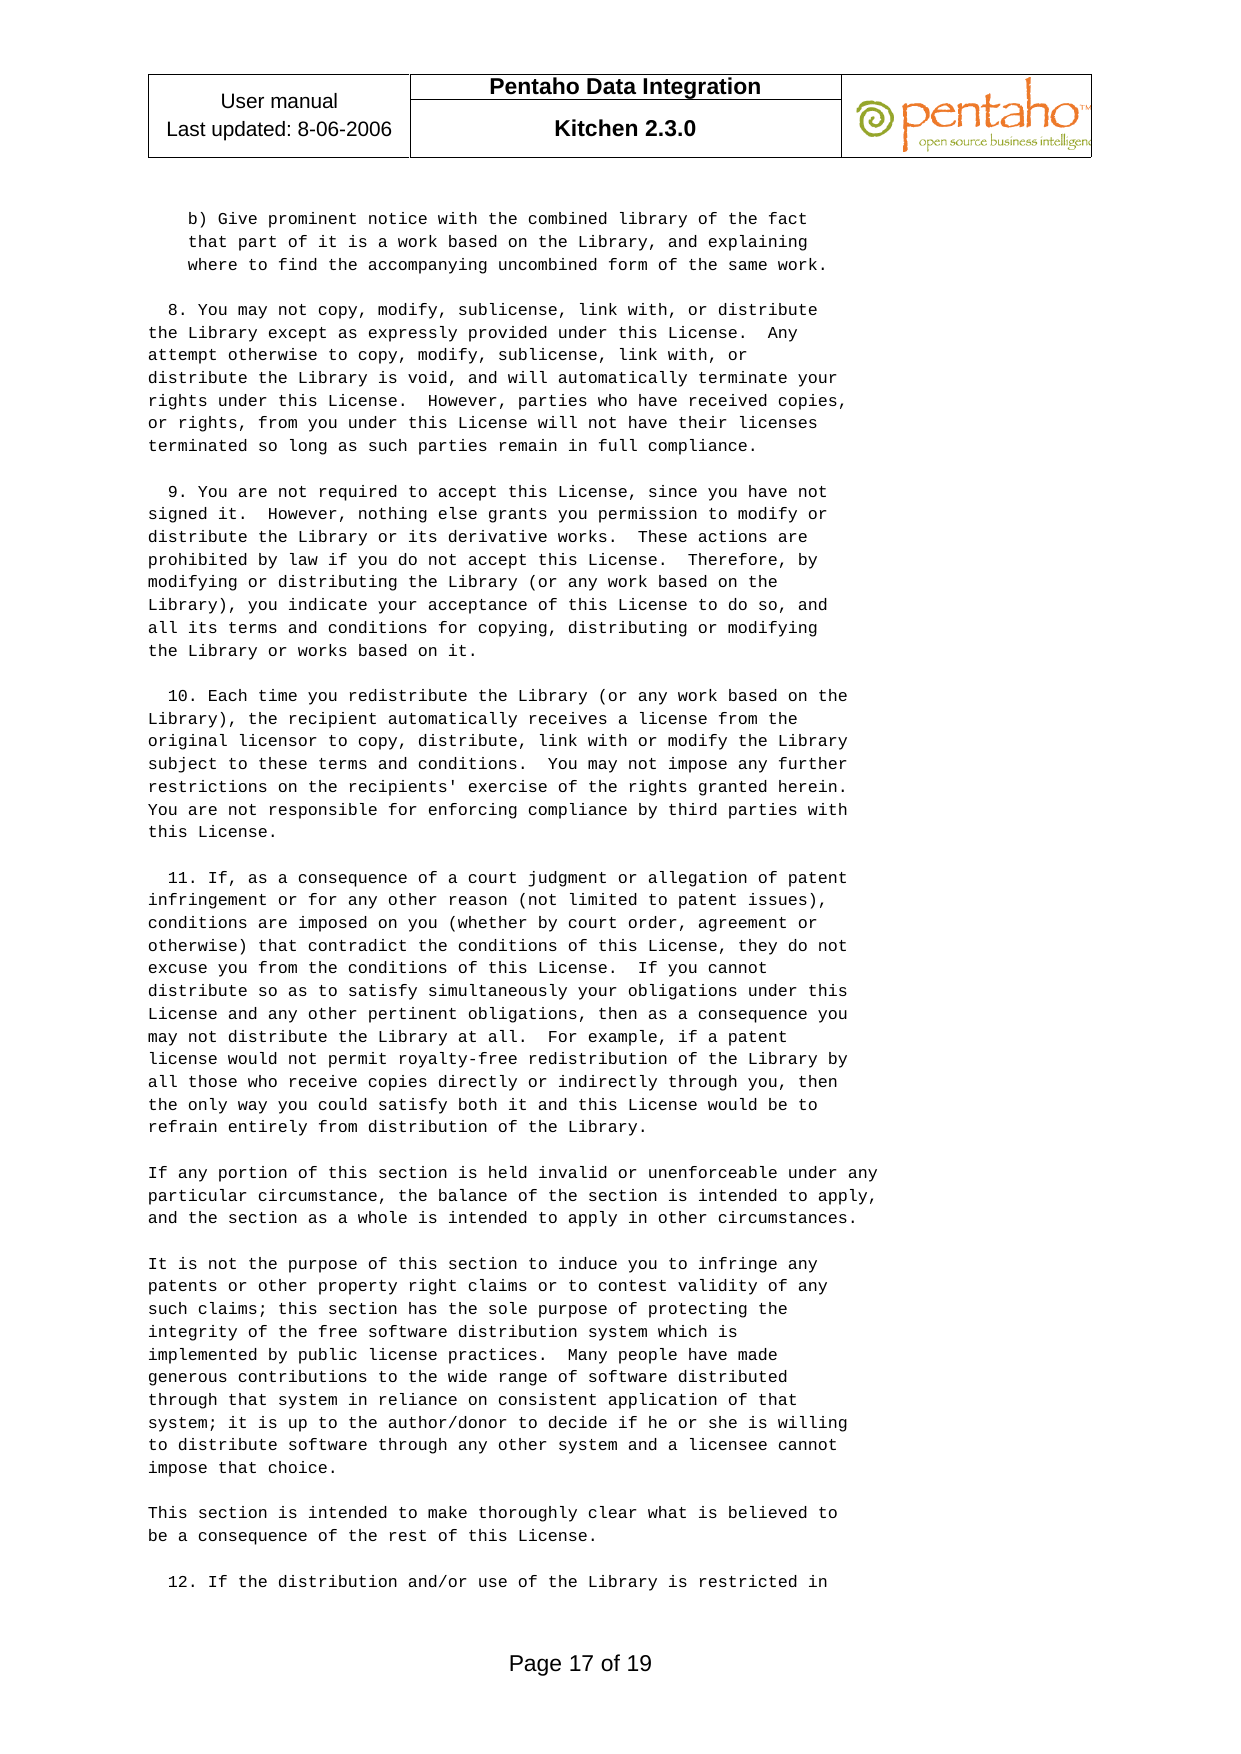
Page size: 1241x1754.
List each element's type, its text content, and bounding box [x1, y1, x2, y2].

text b) Give prominent notice with the combined library of the fact that part of it is a work based on the Library, and explaining where to find the accompanying uncombined form of the same work. 8. You may not copy, modify, sublicense, link with, or distribute the Library except as expressly provided under this License. Any attempt otherwise to copy, modify, sublicense, link with, or distribute the Library is void, and will automatically terminate your rights under this License. However, parties who have received copies, or rights, from you under this License will not have their licenses terminated so long as such parties remain in full compliance. 9. You are not required to accept this License, since you have not signed it. However, nothing else grants you permission to modify or distribute the Library or its derivative works. These actions are prohibited by law if you do not accept this License. Therefore, by modifying or distributing the Library (or any work based on the Library), you indicate your acceptance of this License to do so, and all its terms and conditions for copying, distributing or modifying the Library or works based on it. 10. Each time you redistribute the Library (or any work based on the Library), the recipient automatically receives a license from the original licensor to copy, distribute, link with or modify the Library subject to these terms and conditions. You may not impose any further restrictions on the recipients' exercise of the rights granted herein. You are not responsible for enforcing compliance by third parties with this License. 11. If, as a consequence of a court judgment or allegation of patent infringement or for any other reason (not limited to patent issues), conditions are imposed on you (whether by court order, agreement or otherwise) that contradict the conditions of this License, they do not excuse you from the conditions of this License. If you cannot distribute so as to satisfy simultaneously your obligations under this License and any other pertinent obligations, then as a consequence you may not distribute the Library at all. For example, if a patent license would not permit royalty-free redistribution of the Library by all those who receive copies directly or indirectly through you, then the only way you could satisfy both it and this License would be to refrain entirely from distribution of the Library. If any portion of this section is held invalid or unenforceable under any particular circumstance, the balance of the section is intended to apply, and the section as a whole is intended to apply in other circumstances. It is not the purpose of this section to induce you to infringe any patents or other property right claims or to contest validity of any such claims; this section has the sole purpose of protecting the integrity of the free software distribution system which is implemented by public license practices. Many people have made generous contributions to the wide range of software distributed through that system in reliance on consistent application of that system; it is up to the author/donor to decide if he or she is willing to distribute software through any other system and a licensee cannot impose that choice. This section is intended to make thoroughly clear what is believed to be a consequence of the rest of this License. 12. If the distribution and/or use of the Library is restricted in [148, 188, 1092, 1592]
